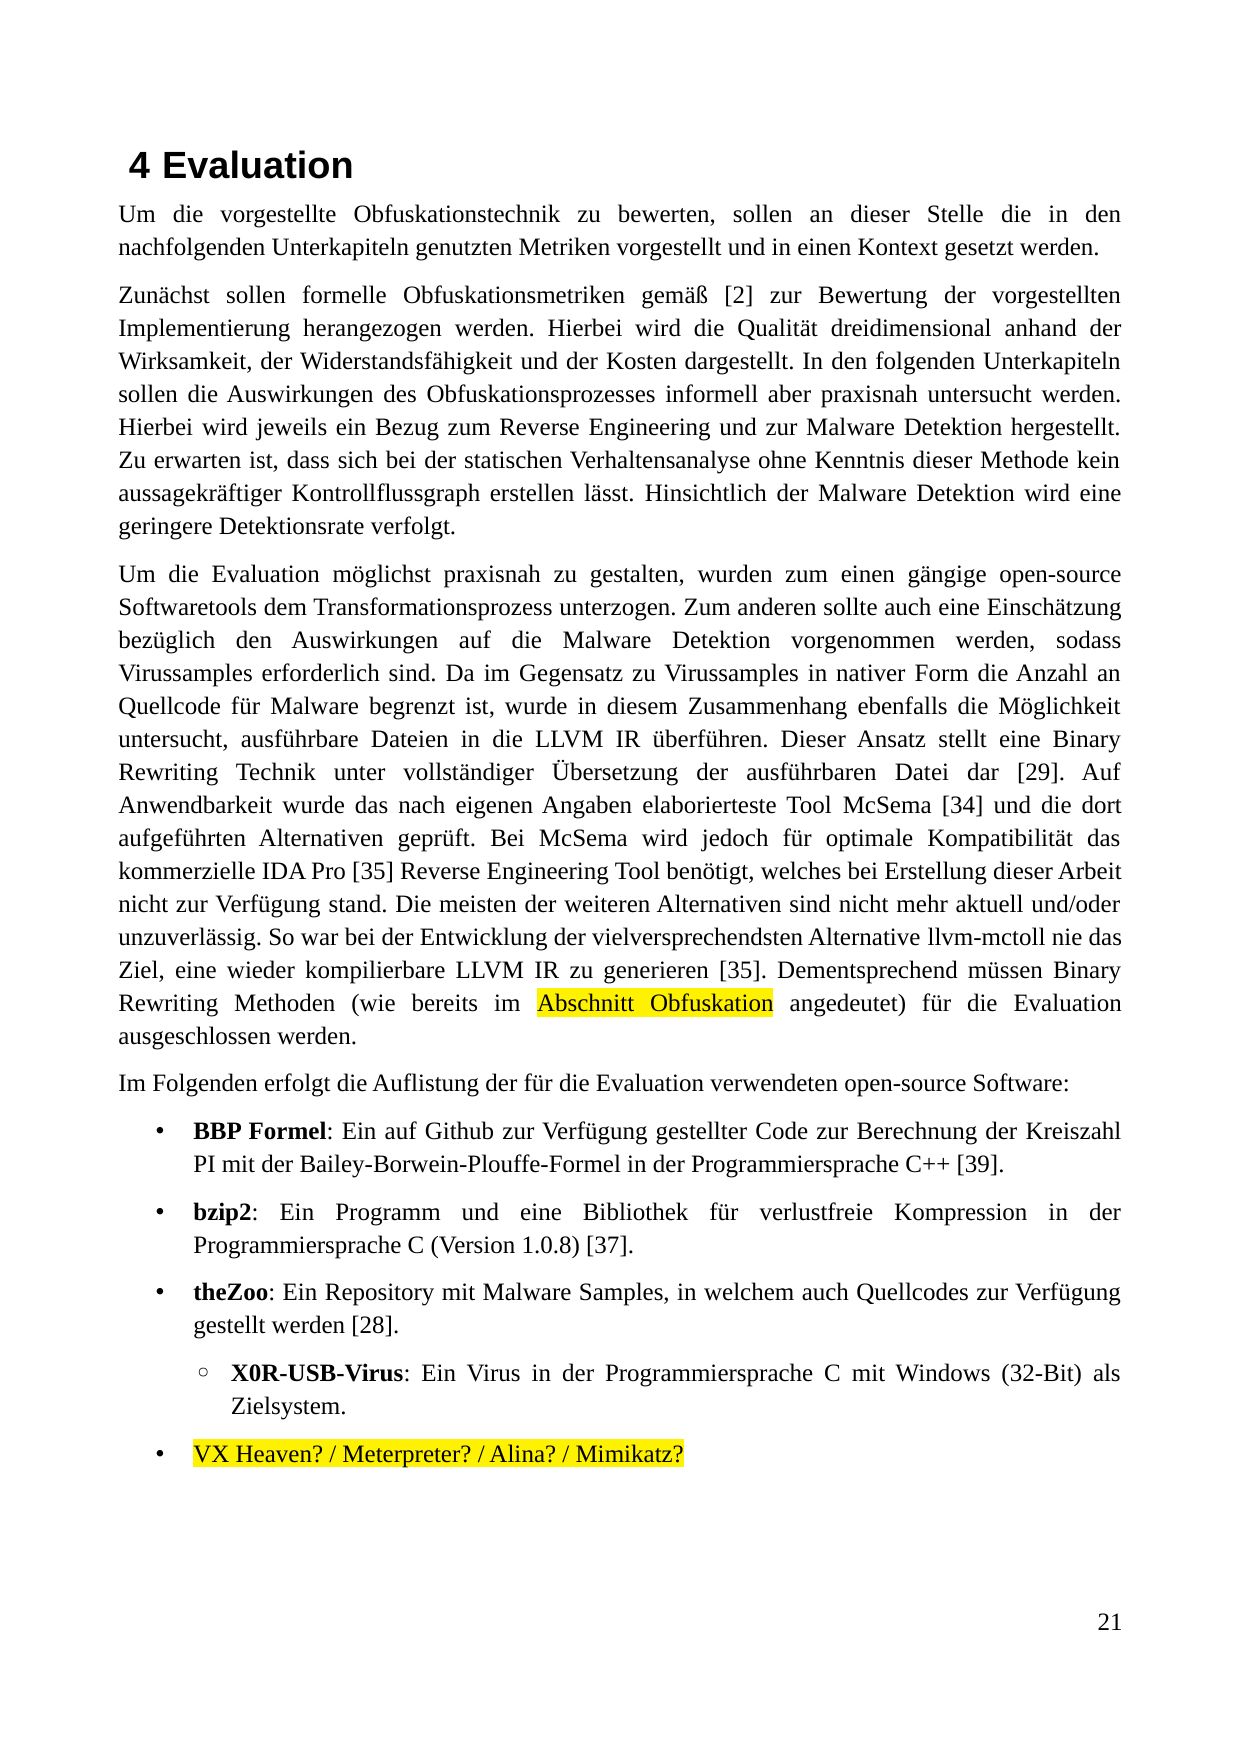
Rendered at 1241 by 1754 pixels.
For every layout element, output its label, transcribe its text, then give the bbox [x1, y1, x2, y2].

text Um die vorgestellte Obfuskationstechnik zu bewerten, sollen an dieser Stelle die in den nachfolgenden Unterkapiteln genutzten Metriken vorgestellt und in einen Kontext gesetzt werden. [118, 199, 1122, 261]
text Zunächst sollen formelle Obfuskationsmetriken gemäß [2] zur Bewertung der vorgestellten Implementierung herangezogen werden. Hierbei wird die Qualität dreidimensional anhand der Wirksamkeit, der Widerstandsfähigkeit und der Kosten dargestellt. In den folgenden Unterkapiteln sollen die Auswirkungen des Obfuskationsprozesses informell aber praxisnah untersucht werden. Hierbei wird jeweils ein Bezug zum Reverse Engineering und zur Malware Detektion hergestellt. Zu erwarten ist, dass sich bei der statischen Verhaltensanalyse ohne Kenntnis dieser Methode kein aussagekräftiger Kontrollflussgraph erstellen lässt. Hinsichtlich der Malware Detektion wird eine geringere Detektionsrate verfolgt. [118, 280, 1122, 540]
list bzip2: Ein Programm und eine Bibliothek für verlustfreie Kompression in der Programmiersprache C (Version 1.0.8) [37]. [156, 1197, 1122, 1258]
list X0R-USB-Virus: Ein Virus in der Programmiersprache C mit Windows (32-Bit) als Zielsystem. [193, 1358, 1122, 1420]
list theZoo: Ein Repository mit Malware Samples, in welchem auch Quellcodes zur Verfügung gestellt werden [28]. [156, 1277, 1122, 1339]
list VX Heaven? / Meterpreter? / Alina? / Mimikatz? [156, 1439, 1122, 1467]
text Im Folgenden erfolgt die Auflistung der für die Evaluation verwendeten open-source Software: [118, 1068, 1122, 1097]
text Um die Evaluation möglichst praxisnah zu gestalten, wurden zum einen gängige open-source Softwaretools dem Transformationsprozess unterzogen. Zum anderen sollte auch eine Einschätzung bezüglich den Auswirkungen auf die Malware Detektion vorgenommen werden, sodass Virussamples erforderlich sind. Da im Gegensatz zu Virussamples in nativer Form die Anzahl an Quellcode für Malware begrenzt ist, wurde in diesem Zusammenhang ebenfalls die Möglichkeit untersucht, ausführbare Dateien in die LLVM IR überführen. Dieser Ansatz stellt eine Binary Rewriting Technik unter vollständiger Übersetzung der ausführbaren Datei dar [29]. Auf Anwendbarkeit wurde das nach eigenen Angaben elaborierteste Tool McSema [34] und die dort aufgeführten Alternativen geprüft. Bei McSema wird jedoch für optimale Kompatibilität das kommerzielle IDA Pro [35] Reverse Engineering Tool benötigt, welches bei Erstellung dieser Arbeit nicht zur Verfügung stand. Die meisten der weiteren Alternativen sind nicht mehr aktuell und/oder unzuverlässig. So war bei der Entwicklung der vielversprechendsten Alternative llvm-mctoll nie das Ziel, eine wieder kompilierbare LLVM IR zu generieren [35]. Dementsprechend müssen Binary Rewriting Methoden (wie bereits im Abschnitt Obfuskation angedeutet) für die Evaluation ausgeschlossen werden. [118, 559, 1122, 1050]
list BBP Formel: Ein auf Github zur Verfügung gestellter Code zur Berechnung der Kreiszahl PI mit der Bailey-Borwein-Plouffe-Formel in der Programmiersprache C++ [39]. [156, 1116, 1122, 1178]
subtitle Evaluation [118, 143, 1122, 187]
